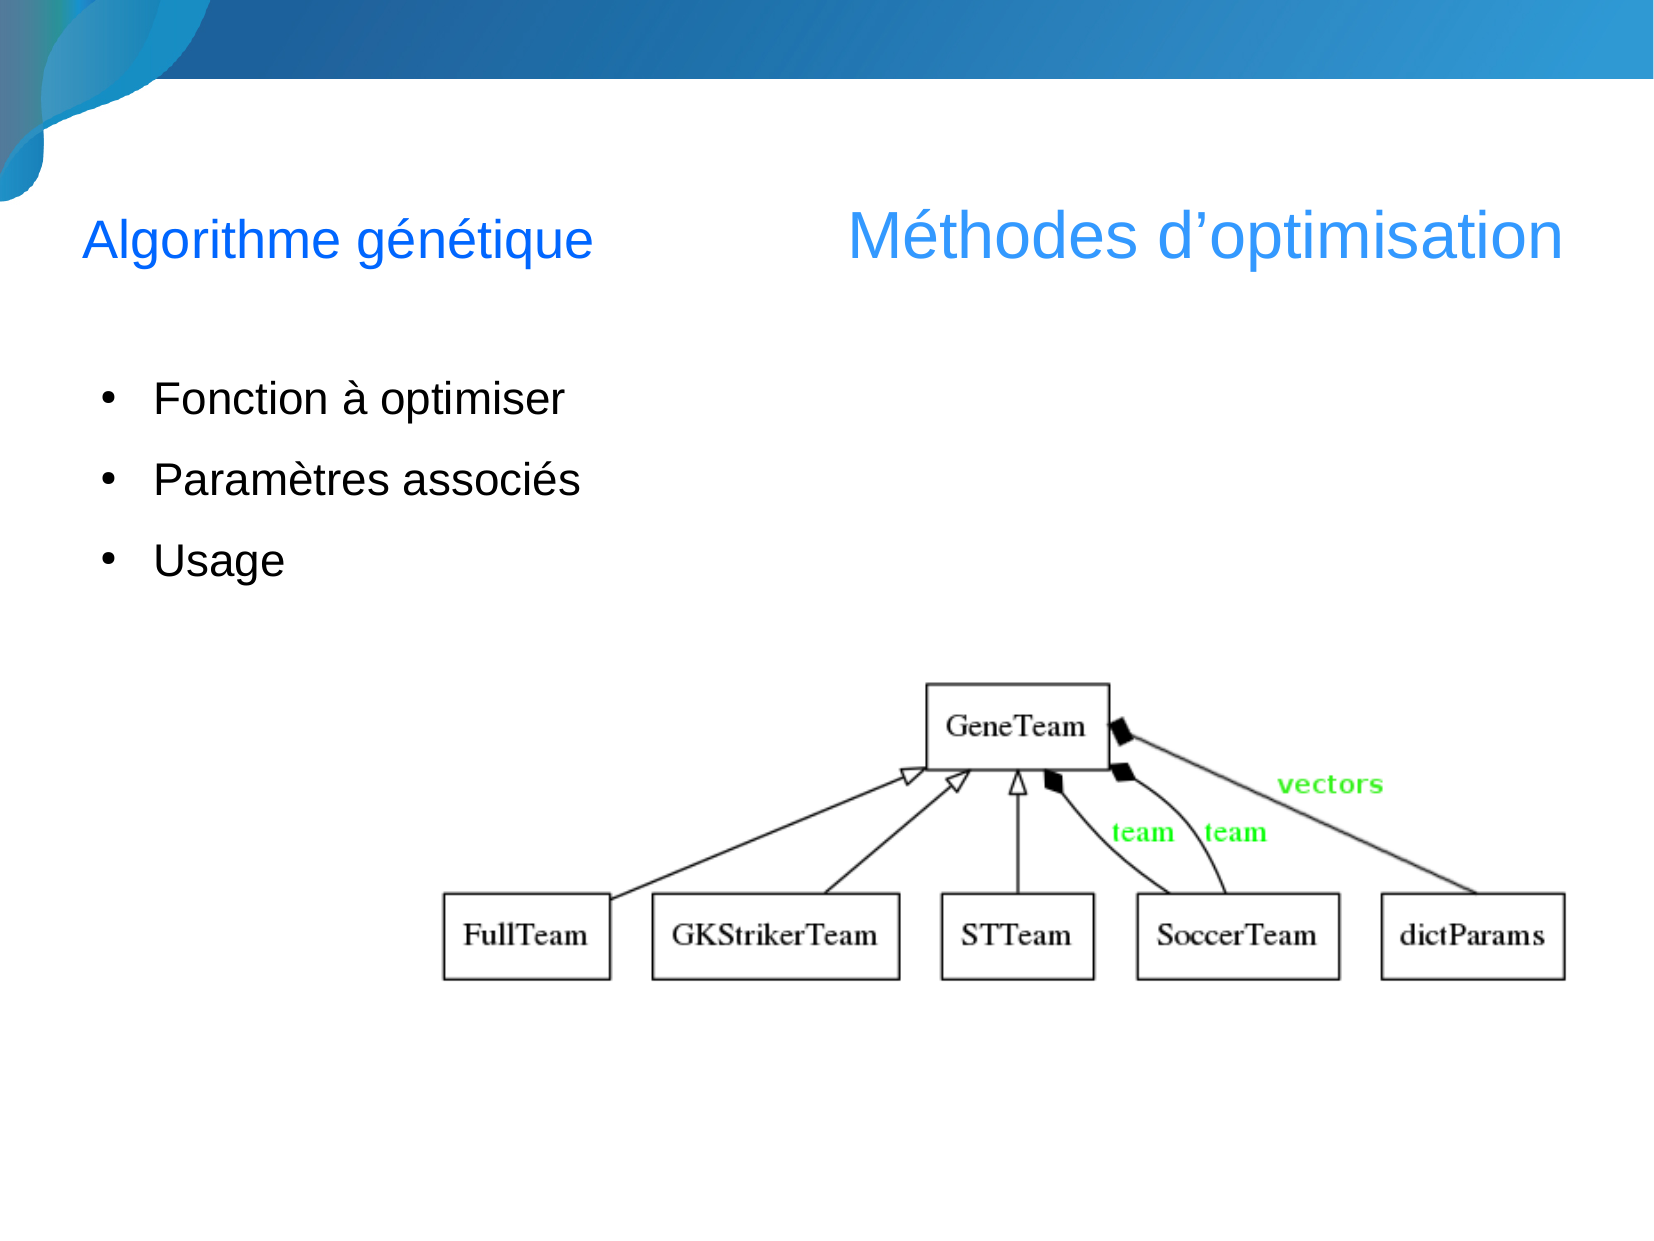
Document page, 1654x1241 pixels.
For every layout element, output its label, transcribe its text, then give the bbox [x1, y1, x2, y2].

picture [0, 0, 1654, 1241]
list Fonction à optimiser Paramètres associés Usage [82, 372, 1571, 968]
title Algorithme génétique Méthodes d’optimisation [82, 139, 1571, 332]
